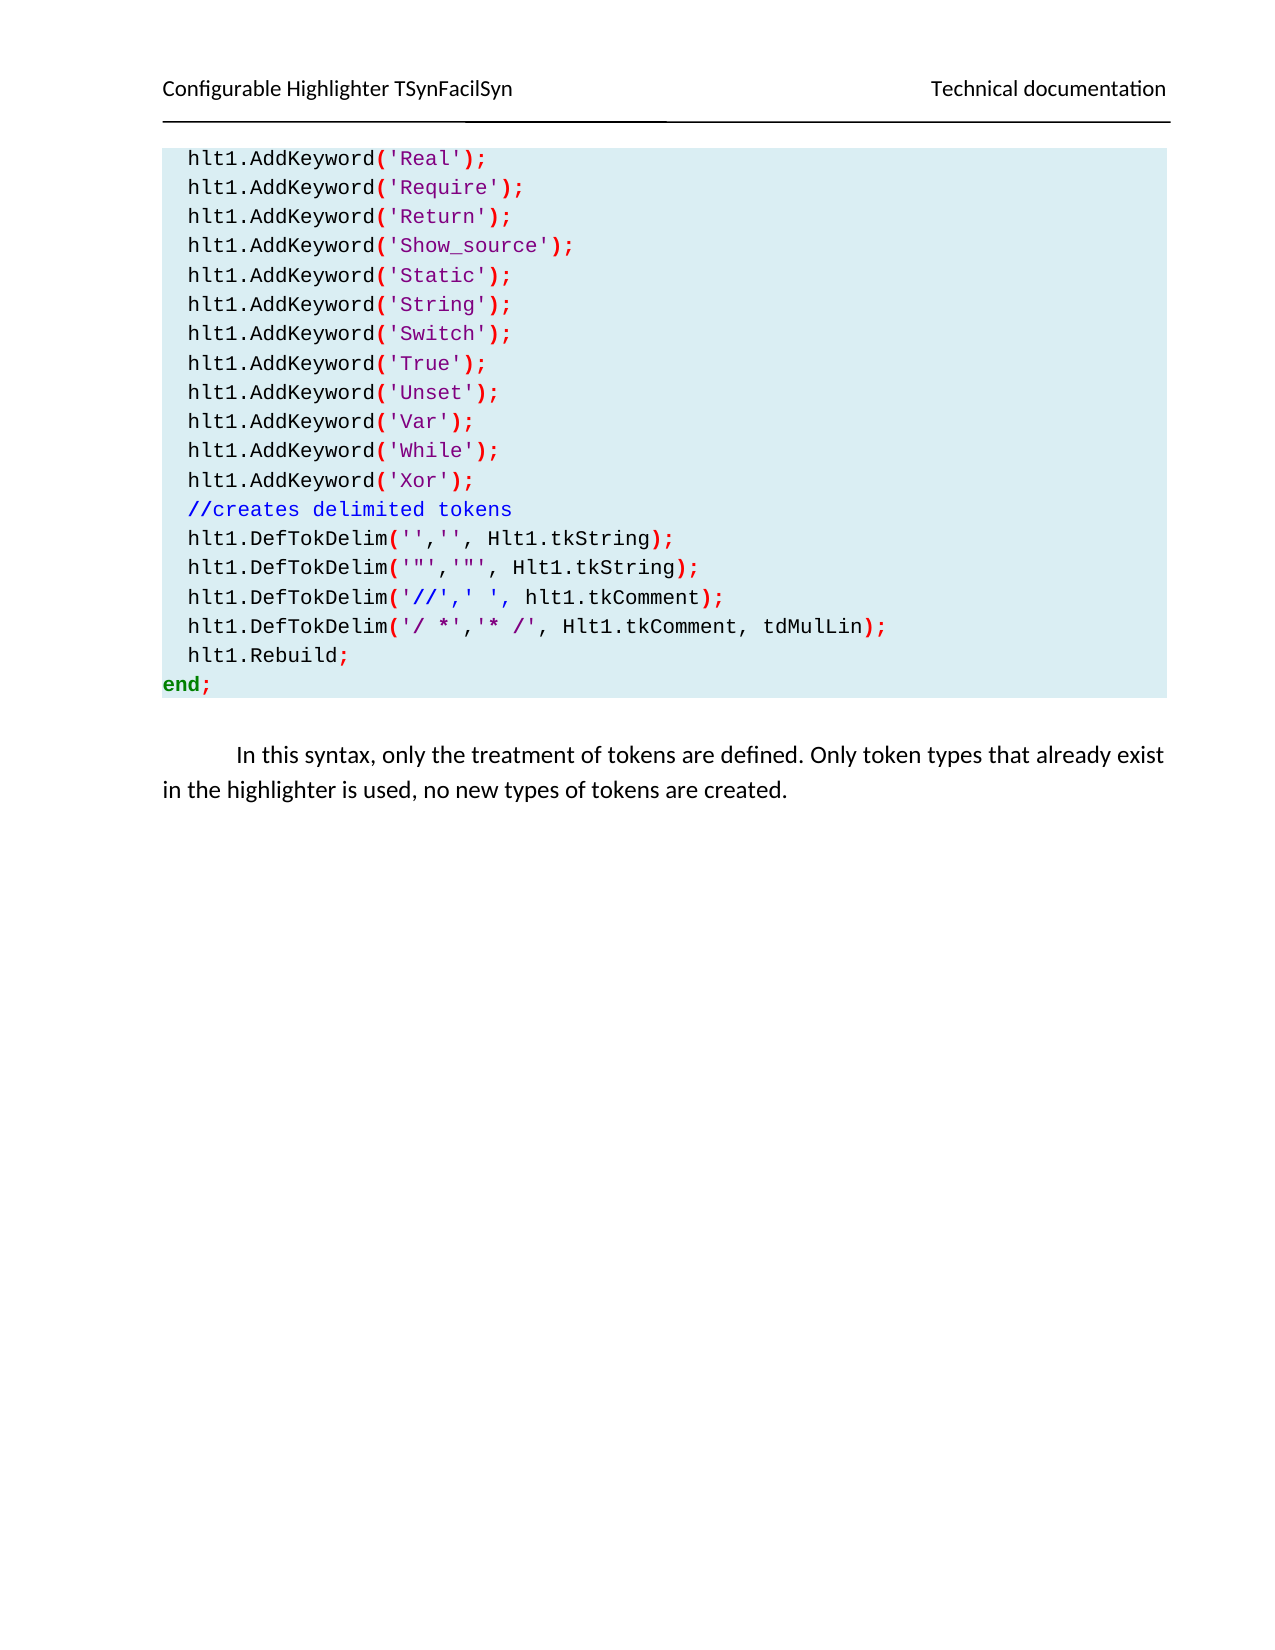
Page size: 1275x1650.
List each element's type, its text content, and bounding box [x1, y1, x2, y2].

text hlt1.AddKeyword('While'); [162, 440, 1167, 464]
text end; [162, 674, 1167, 698]
text hlt1.AddKeyword('True'); [162, 352, 1167, 376]
text hlt1.AddKeyword('Real'); [162, 148, 1167, 171]
text hlt1.AddKeyword('Unset'); [162, 382, 1167, 405]
text hlt1.DefTokDelim('/ *','* /', Hlt1.tkComment, tdMulLin); [162, 616, 1167, 639]
text hlt1.AddKeyword('Require'); [162, 177, 1167, 201]
text hlt1.AddKeyword('Static'); [162, 265, 1167, 288]
text hlt1.AddKeyword('Switch'); [162, 323, 1167, 347]
text hlt1.DefTokDelim('','', Hlt1.tkString); [162, 528, 1167, 552]
text //creates delimited tokens [162, 499, 1167, 522]
text hlt1.DefTokDelim('"','"', Hlt1.tkString); [162, 557, 1167, 581]
text hlt1.AddKeyword('Return'); [162, 206, 1167, 230]
text hlt1.AddKeyword('Show_source'); [162, 235, 1167, 259]
text hlt1.Rebuild; [162, 645, 1167, 669]
text hlt1.AddKeyword('Var'); [162, 411, 1167, 435]
text In this syntax, only the treatment of tokens are defined. Only token types that already exist in the highlighter is used, no new types of tokens are created. [162, 739, 1167, 804]
text hlt1.AddKeyword('String'); [162, 294, 1167, 318]
text hlt1.DefTokDelim('//',' ', hlt1.tkComment); [162, 587, 1167, 610]
text hlt1.AddKeyword('Xor'); [162, 469, 1167, 493]
